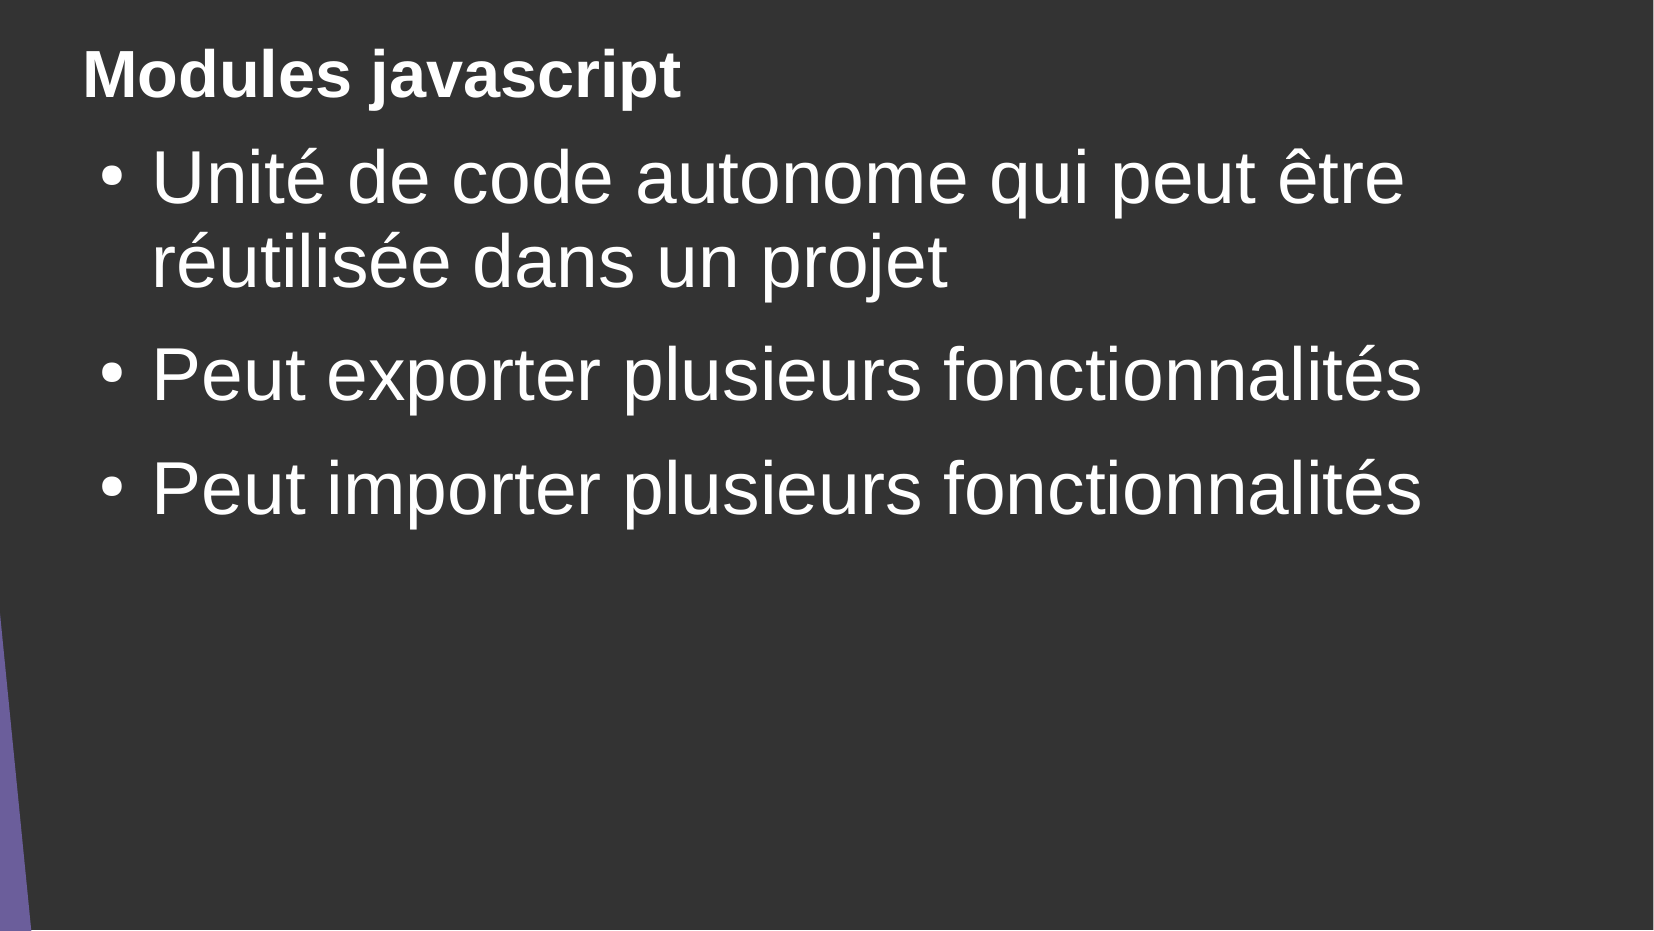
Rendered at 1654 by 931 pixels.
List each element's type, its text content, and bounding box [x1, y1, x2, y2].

text_box [0, 613, 32, 931]
list Unité de code autonome qui peut être réutilisée dans un projet Peut exporter plusieurs fonctionnalités Peut importer plusieurs fonctionnalités [80, 135, 1619, 621]
title Modules javascript [82, 37, 1571, 112]
